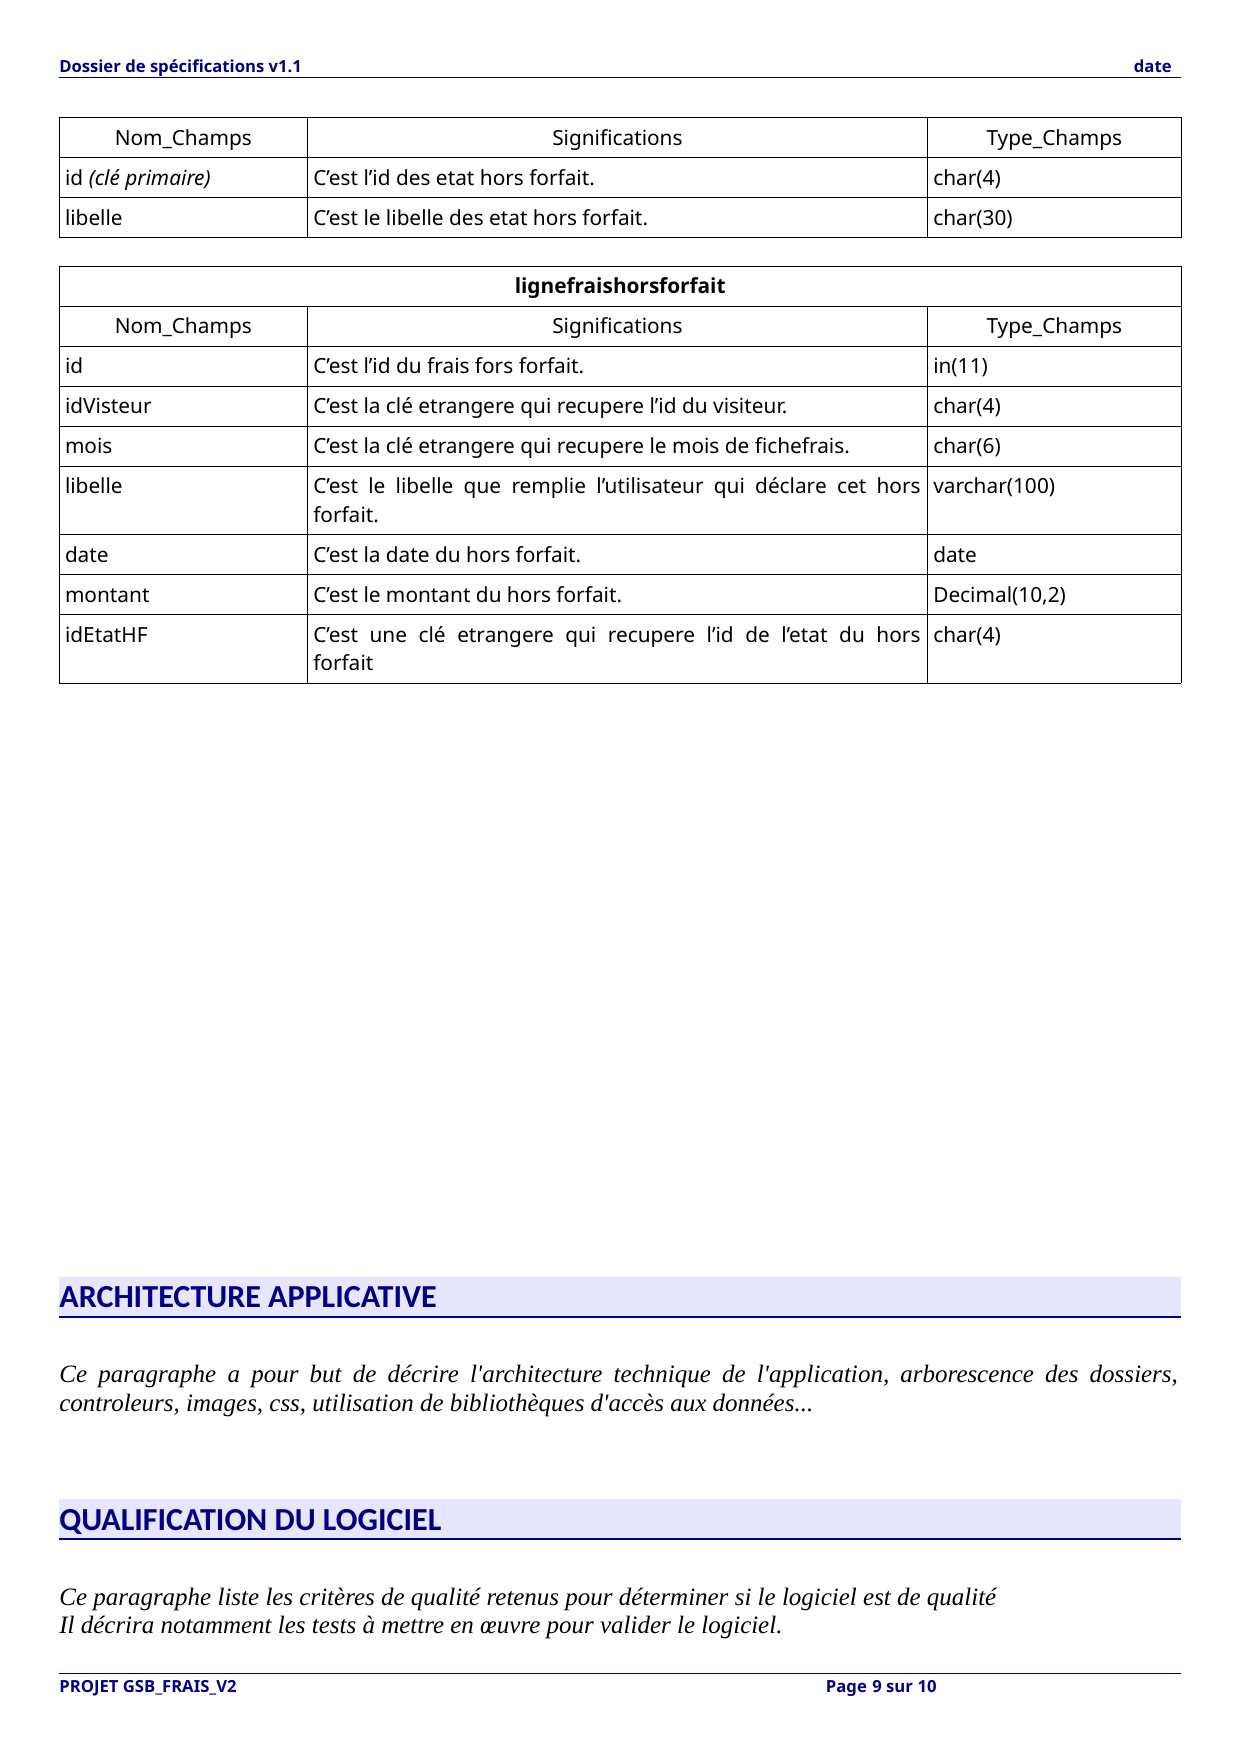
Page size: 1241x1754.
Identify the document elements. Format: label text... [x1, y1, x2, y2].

table_cell C’est la clé etrangere qui recupere l’id du visiteur. [308, 387, 927, 426]
table_cell char(4) [928, 158, 1181, 197]
table_cell date [60, 535, 307, 574]
table_header Type_Champs [928, 118, 1181, 157]
table_cell date [928, 535, 1181, 574]
table_cell char(4) [928, 387, 1181, 426]
table_cell mois [60, 427, 307, 466]
table_cell C’est l’id des etat hors forfait. [308, 158, 927, 197]
table_header Significations [308, 307, 927, 346]
subtitle ARCHITECTURE APPLICATIVE [59, 1277, 1181, 1316]
table_cell C’est l’id du frais fors forfait. [308, 347, 927, 386]
subtitle QUALIFICATION DU LOGICIEL [59, 1499, 1181, 1538]
table_cell id (clé primaire) [60, 158, 307, 197]
table_cell Decimal(10,2) [928, 575, 1181, 614]
table_header lignefraishorsforfait [60, 267, 1181, 306]
table_cell char(4) [928, 615, 1181, 683]
table_header Type_Champs [928, 307, 1181, 346]
table_cell idVisteur [60, 387, 307, 426]
table_cell C’est le montant du hors forfait. [308, 575, 927, 614]
table_cell in(11) [928, 347, 1181, 386]
table_cell libelle [60, 467, 307, 534]
table_header Significations [308, 118, 927, 157]
text Il décrira notamment les tests à mettre en œuvre pour valider le logiciel. [59, 1610, 1181, 1639]
table_cell C’est le libelle que remplie l’utilisateur qui déclare cet hors forfait. [308, 467, 927, 534]
table_cell id [60, 347, 307, 386]
table_cell C’est le libelle des etat hors forfait. [308, 198, 927, 237]
table_cell varchar(100) [928, 467, 1181, 534]
table_cell montant [60, 575, 307, 614]
table_cell char(30) [928, 198, 1181, 237]
table_header Nom_Champs [60, 307, 307, 346]
table_cell libelle [60, 198, 307, 237]
table_cell C’est une clé etrangere qui recupere l’id de l’etat du hors forfait [308, 615, 927, 683]
text Ce paragraphe liste les critères de qualité retenus pour déterminer si le logiciel est de qualité [59, 1582, 1181, 1610]
table_cell char(6) [928, 427, 1181, 466]
table_header Nom_Champs [60, 118, 307, 157]
text Ce paragraphe a pour but de décrire l'architecture technique de l'application, arborescence des dossiers, controleurs, images, css, utilisation de bibliothèques d'accès aux données... [59, 1359, 1181, 1417]
table_cell C’est la date du hors forfait. [308, 535, 927, 574]
table_cell idEtatHF [60, 615, 307, 683]
table_cell C’est la clé etrangere qui recupere le mois de fichefrais. [308, 427, 927, 466]
